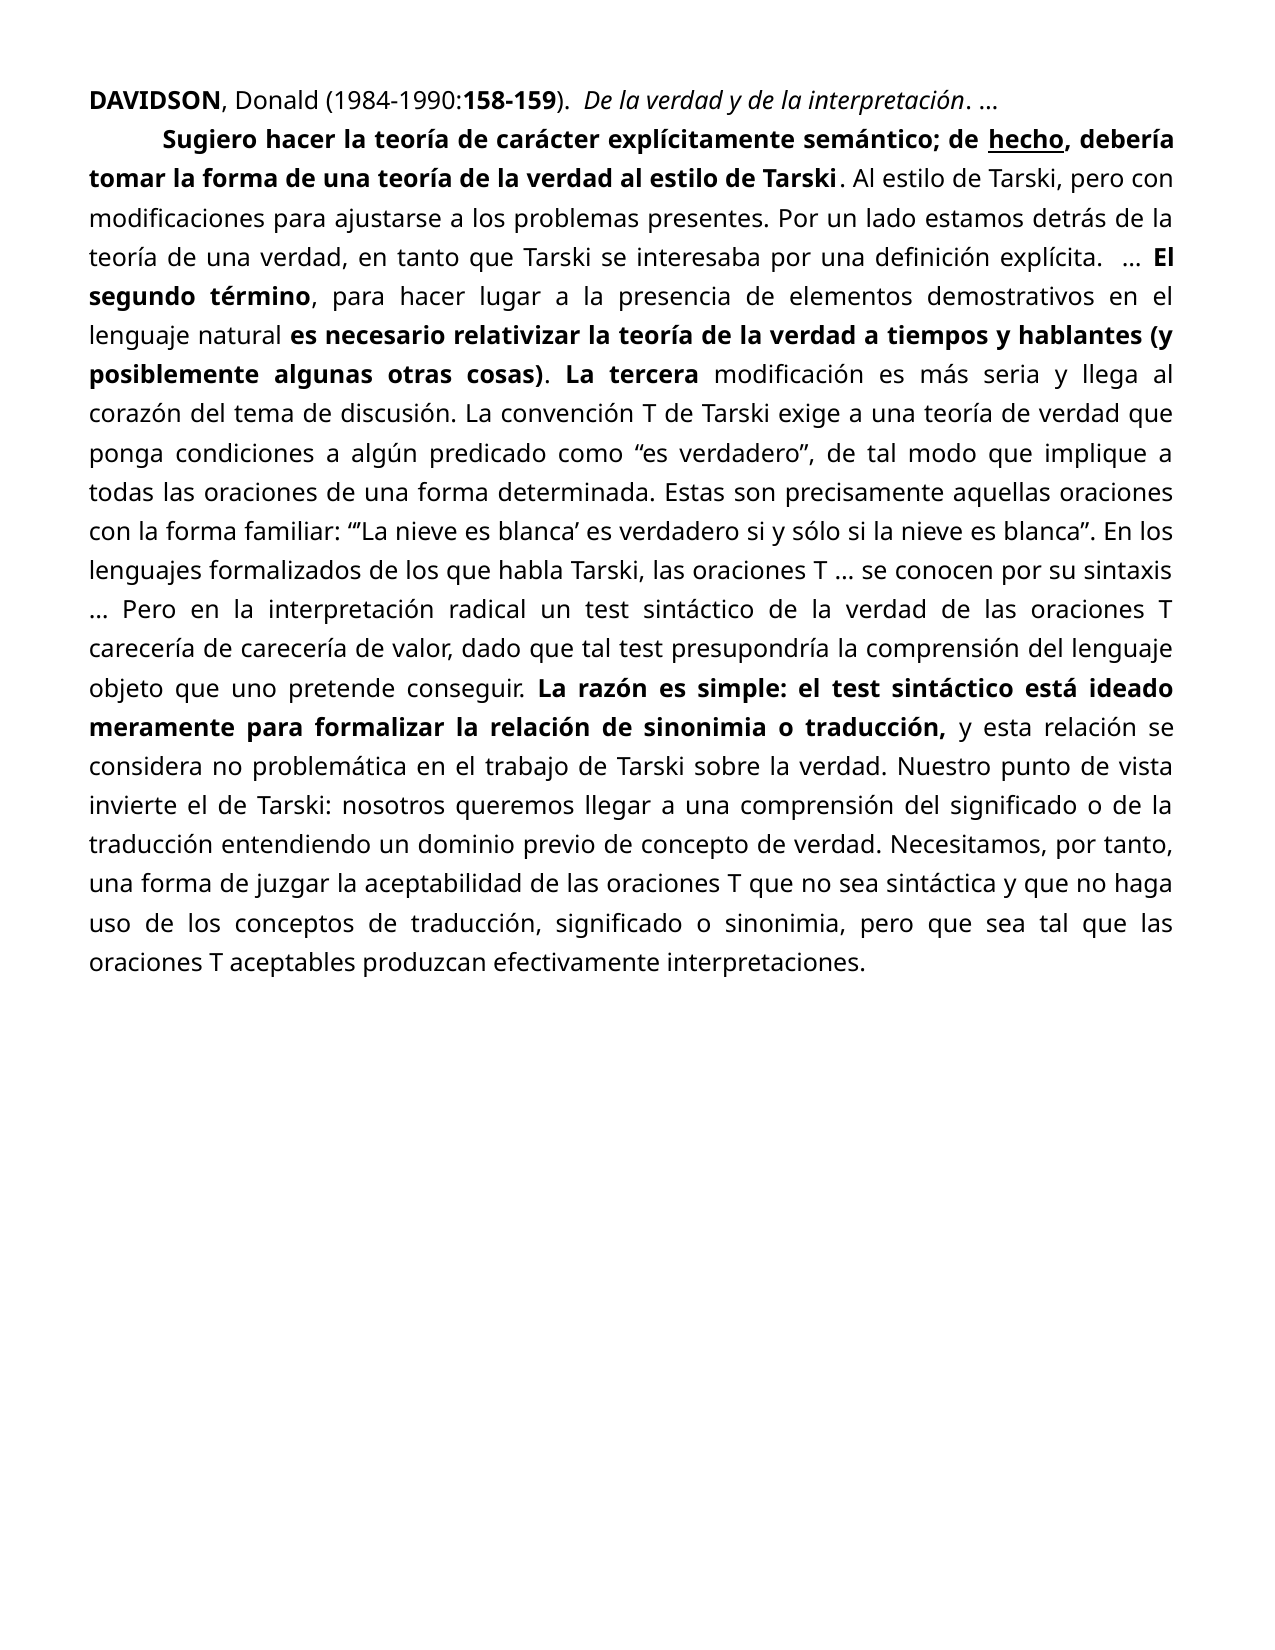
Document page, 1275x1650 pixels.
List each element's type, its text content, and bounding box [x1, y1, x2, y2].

text Sugiero hacer la teoría de carácter explícitamente semántico; de hecho, debería tomar la forma de una teoría de la verdad al estilo de Tarski. Al estilo de Tarski, pero con modificaciones para ajustarse a los problemas presentes. Por un lado estamos detrás de la teoría de una verdad, en tanto que Tarski se interesaba por una definición explícita. … El segundo término, para hacer lugar a la presencia de elementos demostrativos en el lenguaje natural es necesario relativizar la teoría de la verdad a tiempos y hablantes (y posiblemente algunas otras cosas). La tercera modificación es más seria y llega al corazón del tema de discusión. La convención T de Tarski exige a una teoría de verdad que ponga condiciones a algún predicado como “es verdadero”, de tal modo que implique a todas las oraciones de una forma determinada. Estas son precisamente aquellas oraciones con la forma familiar: “’La nieve es blanca’ es verdadero si y sólo si la nieve es blanca”. En los lenguajes formalizados de los que habla Tarski, las oraciones T … se conocen por su sintaxis … Pero en la interpretación radical un test sintáctico de la verdad de las oraciones T carecería de carecería de valor, dado que tal test presupondría la comprensión del lenguaje objeto que uno pretende conseguir. La razón es simple: el test sintáctico está ideado meramente para formalizar la relación de sinonimia o traducción, y esta relación se considera no problemática en el trabajo de Tarski sobre la verdad. Nuestro punto de vista invierte el de Tarski: nosotros queremos llegar a una comprensión del significado o de la traducción entendiendo un dominio previo de concepto de verdad. Necesitamos, por tanto, una forma de juzgar la aceptabilidad de las oraciones T que no sea sintáctica y que no haga uso de los conceptos de traducción, significado o sinonimia, pero que sea tal que las oraciones T aceptables produzcan efectivamente interpretaciones. [88, 122, 1174, 978]
text DAVIDSON, Donald (1984-1990:158-159). De la verdad y de la interpretación. … [88, 83, 1174, 117]
